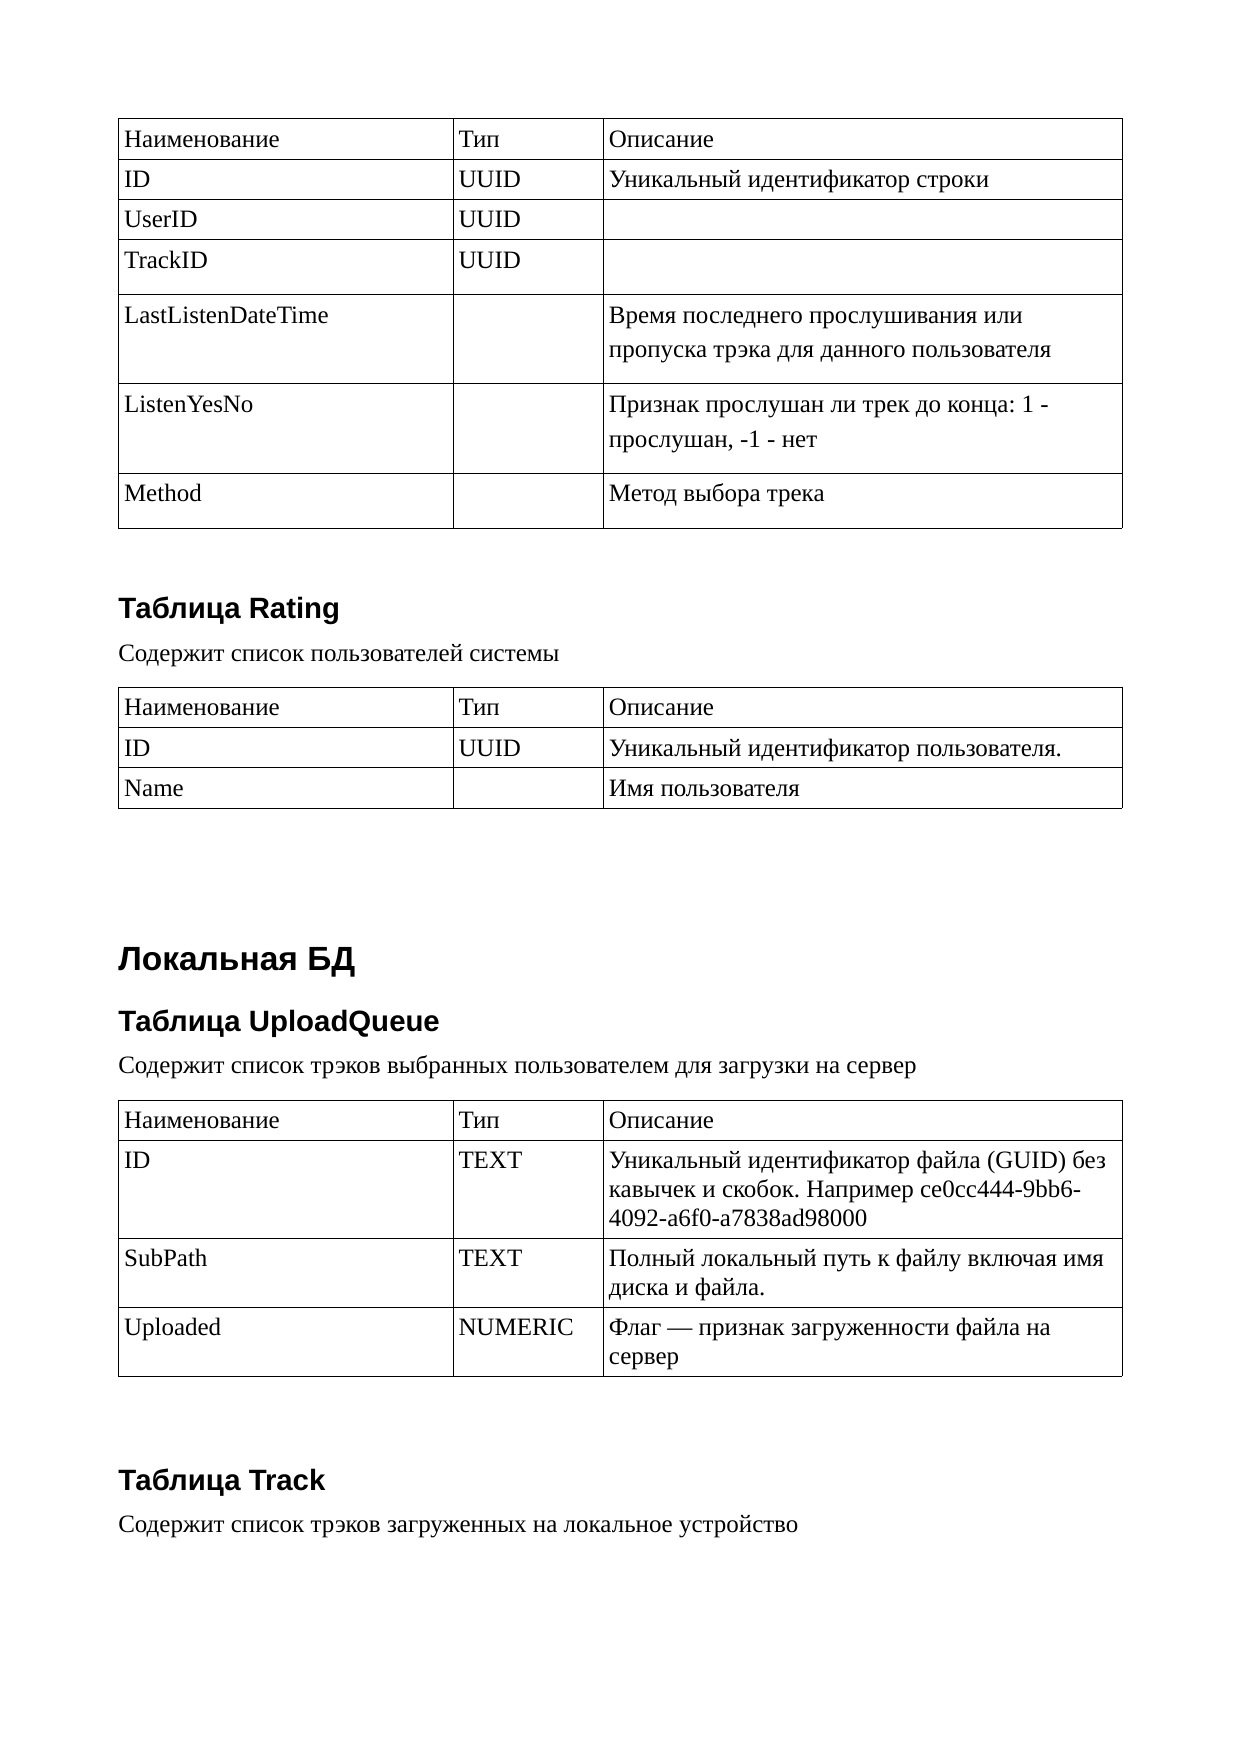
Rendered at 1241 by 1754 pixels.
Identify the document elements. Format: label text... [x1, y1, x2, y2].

table_cell Время последнего прослушивания или пропуска трэка для данного пользователя [604, 295, 1122, 383]
subtitle Таблица Track [118, 1462, 1122, 1496]
table_cell UUID [454, 240, 603, 294]
table_cell ID [119, 728, 453, 767]
table_header Тип [454, 119, 603, 158]
table_cell TEXT [454, 1141, 603, 1238]
table_cell Метод выбора трека [604, 474, 1122, 528]
table_cell UserID [119, 200, 453, 239]
table_cell ID [119, 1141, 453, 1238]
table_header Тип [454, 1101, 603, 1140]
table_cell UUID [454, 200, 603, 239]
subtitle Таблица Rating [118, 591, 1122, 625]
table_cell Признак прослушан ли трек до конца: 1 - прослушан, -1 - нет [604, 384, 1122, 473]
table_cell [454, 295, 603, 383]
table_cell Флаг — признак загруженности файла на сервер [604, 1308, 1122, 1376]
table_cell UUID [454, 160, 603, 199]
table_cell Уникальный идентификатор пользователя. [604, 728, 1122, 767]
table_cell Uploaded [119, 1308, 453, 1376]
table_cell [454, 384, 603, 473]
table_cell [454, 768, 603, 808]
table_cell ListenYesNo [119, 384, 453, 473]
text Содержит список трэков выбранных пользователем для загрузки на сервер [118, 1050, 1122, 1079]
text Содержит список пользователей системы [118, 638, 1122, 666]
table_cell [454, 474, 603, 528]
table_cell LastListenDateTime [119, 295, 453, 383]
table_header Тип [454, 688, 603, 727]
table_header Наименование [119, 1101, 453, 1140]
table_cell SubPath [119, 1239, 453, 1307]
table_cell Method [119, 474, 453, 528]
table_cell Уникальный идентификатор строки [604, 160, 1122, 199]
table_header Описание [604, 119, 1122, 158]
subtitle Локальная БД [118, 938, 1122, 977]
table_cell UUID [454, 728, 603, 767]
table_cell [604, 240, 1122, 294]
table_header Описание [604, 1101, 1122, 1140]
subtitle Таблица UploadQueue [118, 1004, 1122, 1038]
table_header Наименование [119, 688, 453, 727]
table_header Наименование [119, 119, 453, 158]
table_cell [604, 200, 1122, 239]
table_cell ID [119, 160, 453, 199]
table_cell TrackID [119, 240, 453, 294]
text Cодержит список трэков загруженных на локальное устройство [118, 1509, 1122, 1537]
table_cell Имя пользователя [604, 768, 1122, 808]
table_cell NUMERIC [454, 1308, 603, 1376]
table_cell Name [119, 768, 453, 808]
table_header Описание [604, 688, 1122, 727]
table_cell TEXT [454, 1239, 603, 1307]
table_cell Полный локальный путь к файлу включая имя диска и файла. [604, 1239, 1122, 1307]
table_cell Уникальный идентификатор файла (GUID) без кавычек и скобок. Например ce0cc444-9bb6-4092-a6f0-a7838ad98000 [604, 1141, 1122, 1238]
